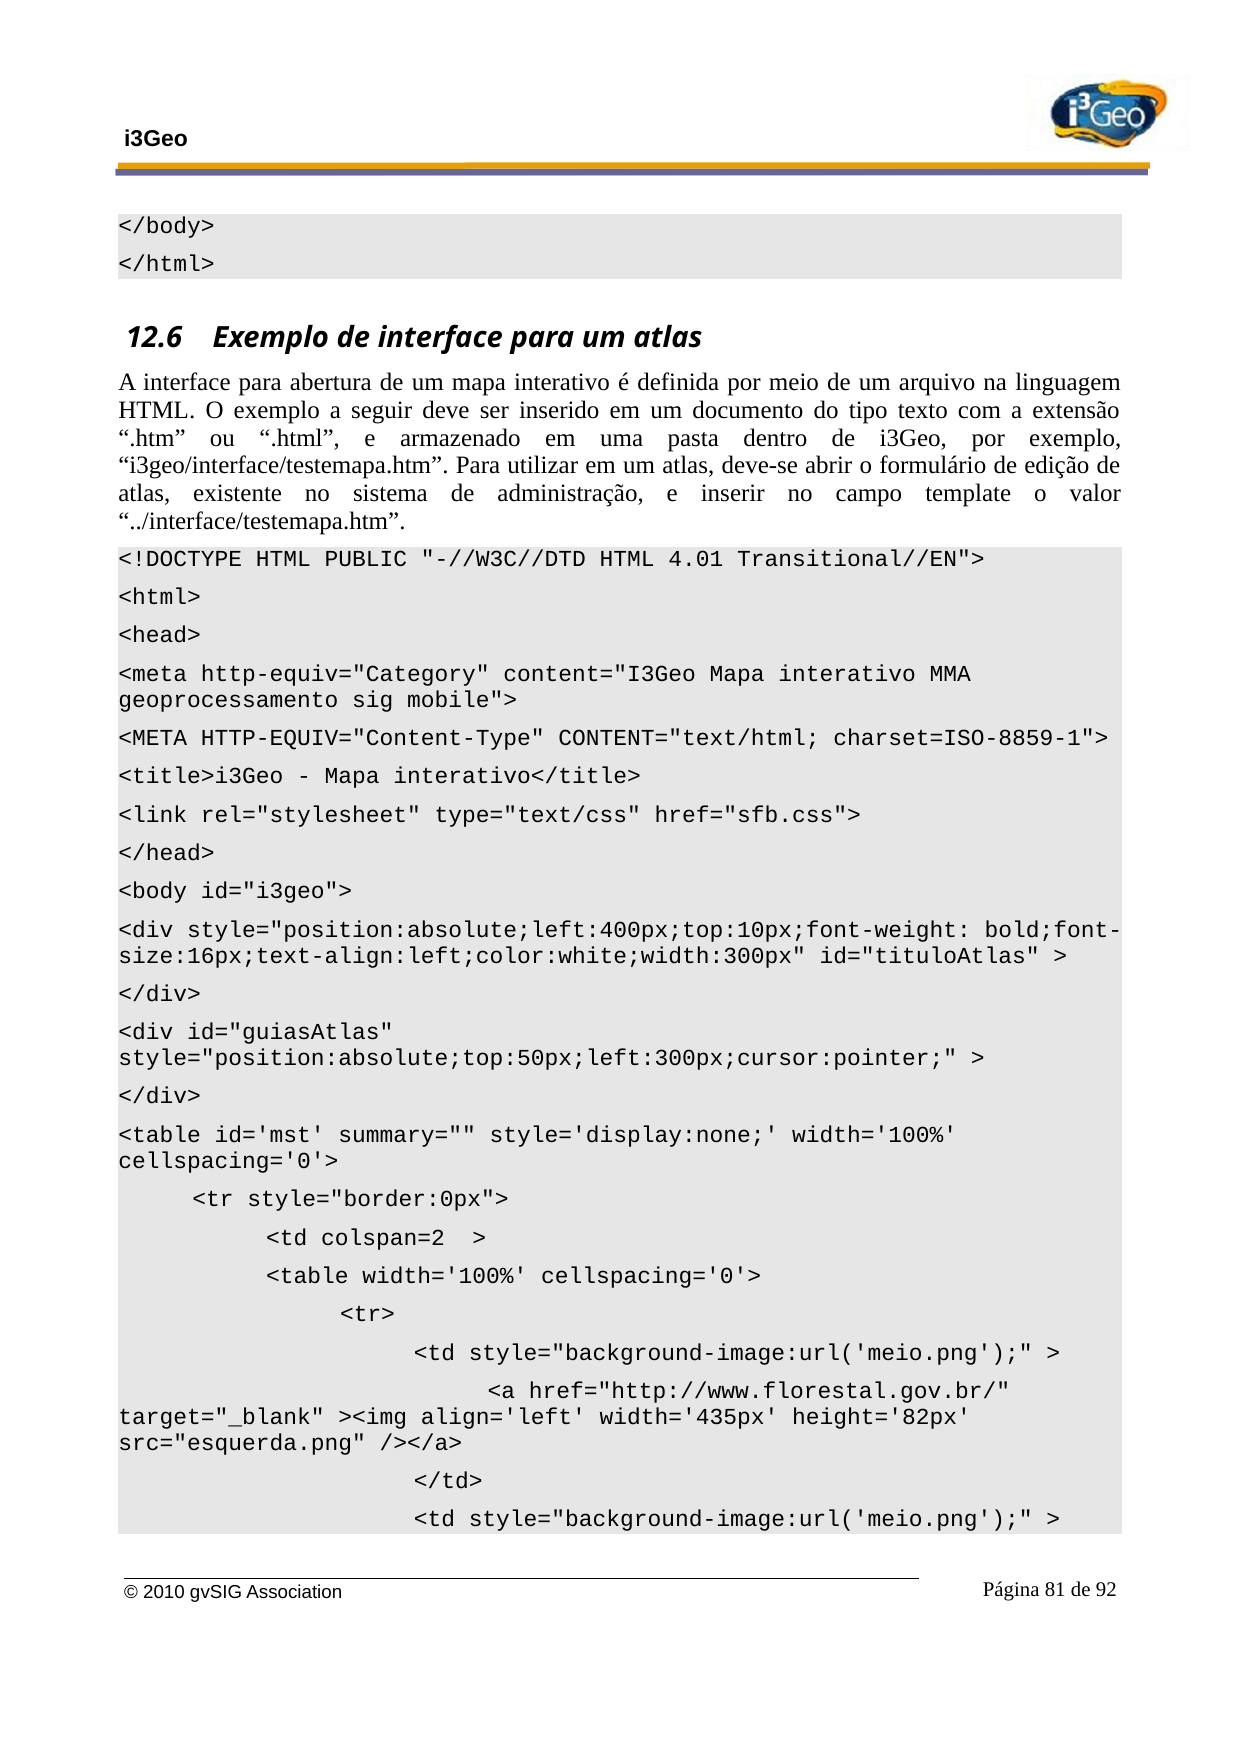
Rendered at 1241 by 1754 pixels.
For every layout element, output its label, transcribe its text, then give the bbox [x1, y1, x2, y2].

text A interface para abertura de um mapa interativo é definida por meio de um arquivo na linguagem HTML. O exemplo a seguir deve ser inserido em um documento do tipo texto com a extensão “.htm” ou “.html”, e armazenado em uma pasta dentro de i3Geo, por exemplo, “i3geo/interface/testemapa.htm”. Para utilizar em um atlas, deve-se abrir o formulário de edição de atlas, existente no sistema de administração, e inserir no campo template o valor “../interface/testemapa.htm”. [118, 368, 1122, 534]
text <table id='mst' summary="" style='display:none;' width='100%' cellspacing='0'> [118, 1123, 1122, 1175]
text <head> [118, 624, 1122, 650]
text <table width='100%' cellspacing='0'> [118, 1264, 1122, 1290]
text <link rel="stylesheet" type="text/css" href="sfb.css"> [118, 803, 1122, 829]
text </head> [118, 841, 1122, 867]
text <title>i3Geo - Mapa interativo</title> [118, 765, 1122, 791]
text <tr> [118, 1302, 1122, 1328]
text <a href="http://www.florestal.gov.br/" target="_blank" ><img align='left' width='435px' height='82px' src="esquerda.png" /></a> [118, 1379, 1122, 1457]
text </html> [118, 253, 1122, 279]
text <html> [118, 585, 1122, 611]
subtitle Exemplo de interface para um atlas [118, 316, 1122, 356]
text <td style="background-image:url('meio.png');" > [118, 1508, 1122, 1534]
text <td colspan=2 > [118, 1226, 1122, 1252]
text </div> [118, 982, 1122, 1008]
text <META HTTP-EQUIV="Content-Type" CONTENT="text/html; charset=ISO-8859-1"> [118, 726, 1122, 752]
text <div id="guiasAtlas" style="position:absolute;top:50px;left:300px;cursor:pointer;" > [118, 1021, 1122, 1072]
text </td> [118, 1469, 1122, 1495]
text <!DOCTYPE HTML PUBLIC "-//W3C//DTD HTML 4.01 Transitional//EN"> [118, 547, 1122, 573]
picture [1025, 74, 1191, 151]
text <tr style="border:0px"> [118, 1187, 1122, 1213]
text <td style="background-image:url('meio.png');" > [118, 1341, 1122, 1367]
text </body> [118, 214, 1122, 240]
text </div> [118, 1085, 1122, 1111]
text <meta http-equiv="Category" content="I3Geo Mapa interativo MMA geoprocessamento sig mobile"> [118, 662, 1122, 714]
text <div style="position:absolute;left:400px;top:10px;font-weight: bold;font-size:16px;text-align:left;color:white;width:300px" id="tituloAtlas" > [118, 918, 1122, 970]
text <body id="i3geo"> [118, 880, 1122, 906]
